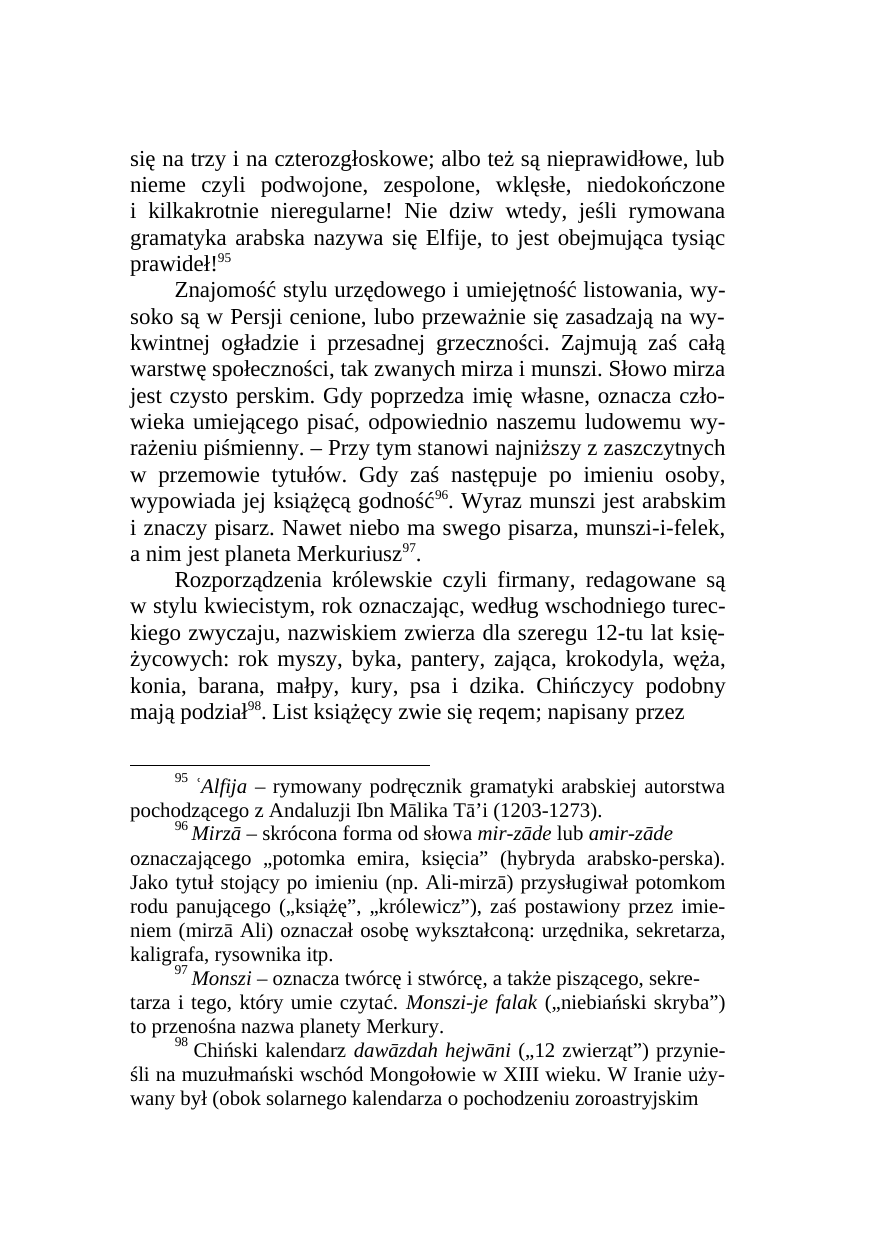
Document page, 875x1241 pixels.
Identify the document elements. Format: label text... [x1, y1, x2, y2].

text 96 Mirzā – skrócona forma od słowa mir-zāde lub amir-zāde [130, 822, 757, 846]
text tarza i tego, który umie czytać. Monszi-je falak („niebiański skryba”) to przenośna nazwa planety Merkury. [130, 990, 726, 1038]
text Znajomość stylu urzędowego i umiejętność listowania, wy- soko są w Persji cenione, lubo przeważnie się zasadzają na wy- kwintnej ogładzie i przesadnej grzeczności. Zajmują zaś całą warstwę społeczności, tak zwanych mirza i munszi. Słowo mirza jest czysto perskim. Gdy poprzedza imię własne, oznacza czło- wieka umiejącego pisać, odpowiednio naszemu ludowemu wy- rażeniu piśmienny. – Przy tym stanowi najniższy z zaszczytnych w przemowie tytułów. Gdy zaś następuje po imieniu osoby, wypowiada jej książęcą godność96. Wyraz munszi jest arabskim i znaczy pisarz. Nawet niebo ma swego pisarza, munszi-i-felek, a nim jest planeta Merkuriusz97. [130, 276, 726, 566]
text się na trzy i na czterozgłoskowe; albo też są nieprawidłowe, lub nieme czyli podwojone, zespolone, wklęsłe, niedokończone i kilkakrotnie nieregularne! Nie dziw wtedy, jeśli rymowana gramatyka arabska nazywa się Elfije, to jest obejmująca tysiąc prawideł!95 [130, 144, 726, 276]
text Rozporządzenia królewskie czyli firmany, redagowane są w stylu kwiecistym, rok oznaczając, według wschodniego turec- kiego zwyczaju, nazwiskiem zwierza dla szeregu 12-tu lat księ- życowych: rok myszy, byka, pantery, zająca, krokodyla, węża, konia, barana, małpy, kury, psa i dzika. Chińczycy podobny mają podział98. List książęcy zwie się reqem; napisany przez [130, 566, 726, 724]
text 97 Monszi – oznacza twórcę i stwórcę, a także piszącego, sekre- [130, 966, 757, 990]
text oznaczającego „potomka emira, księcia” (hybryda arabsko-perska). Jako tytuł stojący po imieniu (np. Ali-mirzā) przysługiwał potomkom rodu panującego („książę”, „królewicz”), zaś postawiony przez imie- niem (mirzā Ali) oznaczał osobę wykształconą: urzędnika, sekretarza, kaligrafa, rysownika itp. [130, 846, 726, 966]
text 95 ʿAlfija – rymowany podręcznik gramatyki arabskiej autorstwa pochodzącego z Andaluzji Ibn Mālika Tā’i (1203-1273). [130, 764, 726, 822]
text 98 Chiński kalendarz dawāzdah hejwāni („12 zwierząt”) przynie- śli na muzułmański wschód Mongołowie w XIII wieku. W Iranie uży- wany był (obok solarnego kalendarza o pochodzeniu zoroastryjskim [130, 1038, 726, 1110]
